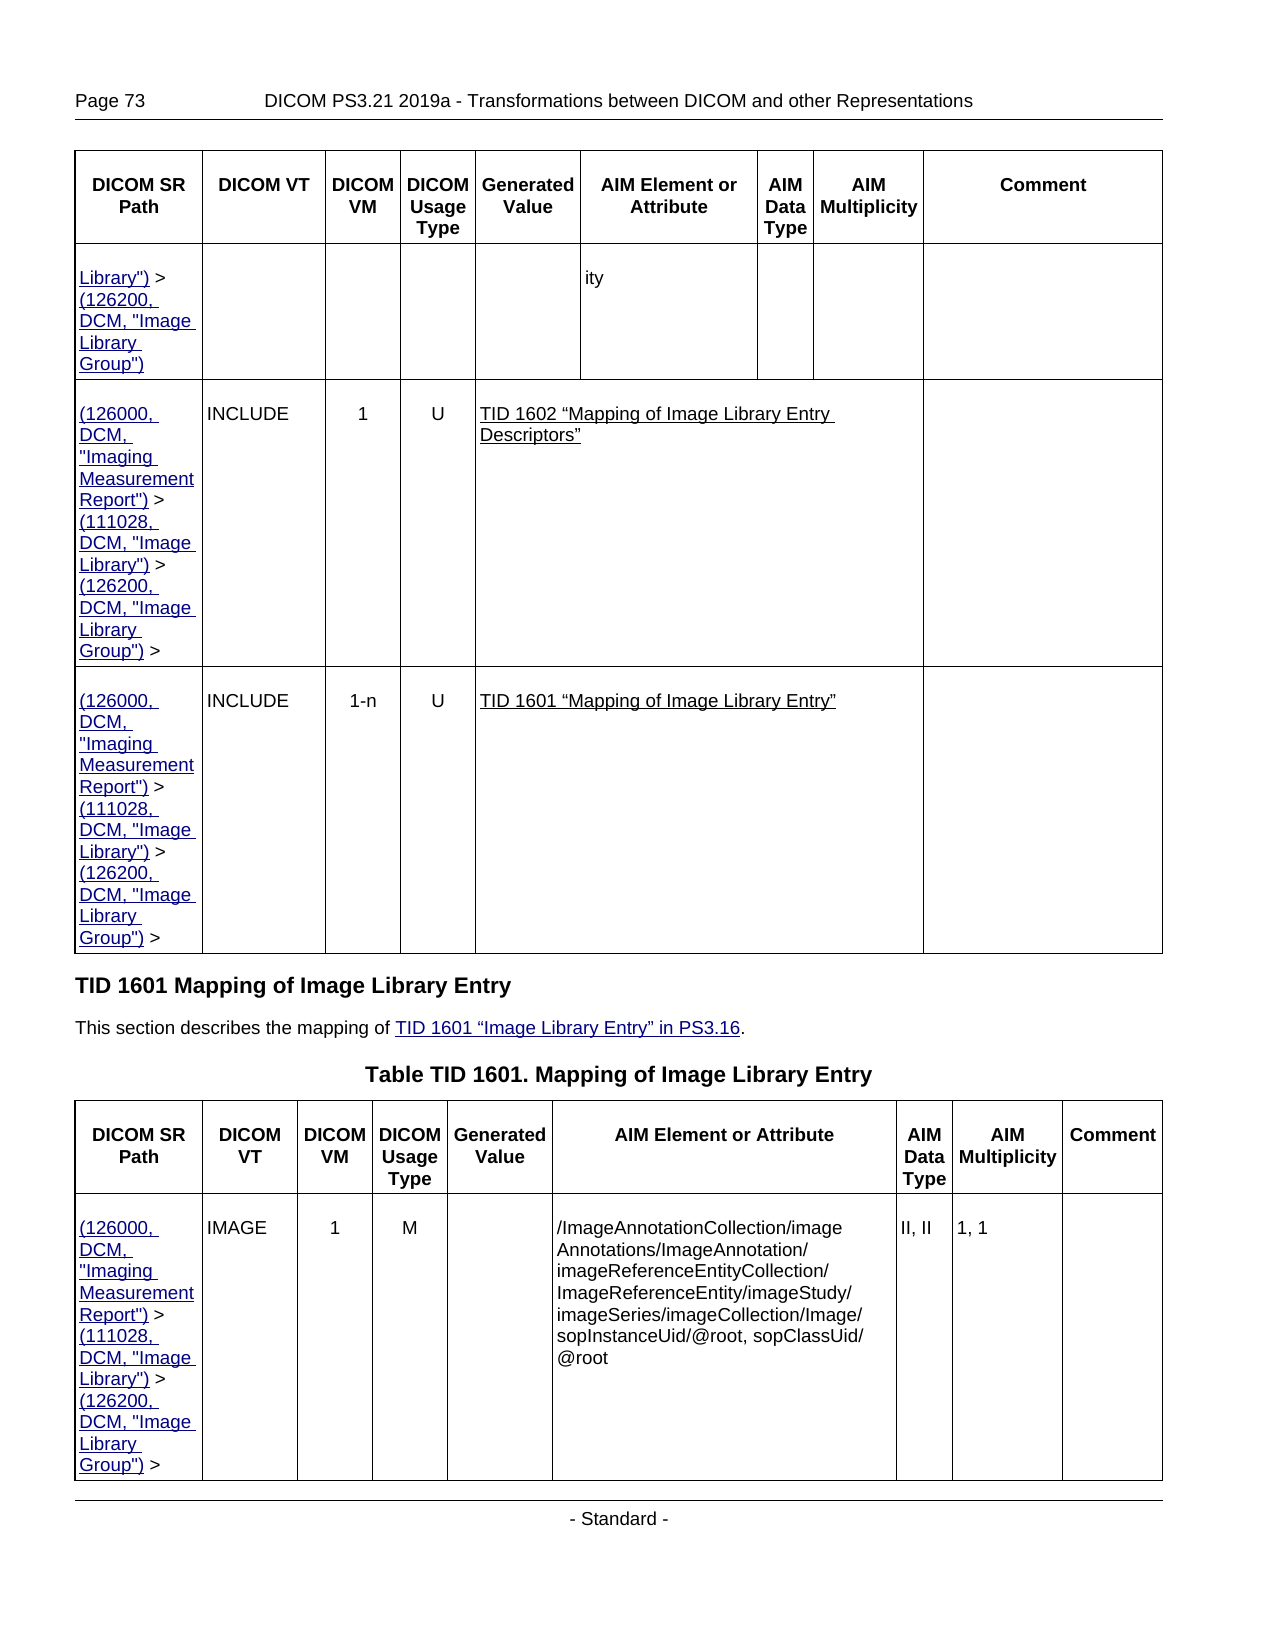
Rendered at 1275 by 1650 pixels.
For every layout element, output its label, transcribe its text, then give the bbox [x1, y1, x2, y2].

table_cell [814, 244, 923, 379]
table_cell U [401, 667, 475, 952]
table_header DICOM SR Path [76, 151, 202, 243]
table_header DICOM VT [203, 1101, 297, 1193]
table_cell [476, 244, 580, 379]
table_cell TID 1602 “Mapping of Image Library Entry Descriptors” [476, 380, 923, 666]
table_cell TID 1601 “Mapping of Image Library Entry” [476, 667, 923, 952]
table_header DICOM VM [326, 151, 400, 243]
table_header DICOM Usage Type [373, 1101, 447, 1193]
table_header Generated Value [476, 151, 580, 243]
table_cell (126000, DCM, "Imaging Measurement Report") > (111028, DCM, "Image Library") > (126200, DCM, "Image Library Group") > [76, 667, 202, 952]
table_header DICOM Usage Type [401, 151, 475, 243]
table_cell INCLUDE [203, 380, 325, 666]
table_cell [401, 244, 475, 379]
table_header AIM Data Type [758, 151, 813, 243]
table_cell IMAGE [203, 1194, 297, 1480]
table_cell II, II [897, 1194, 952, 1480]
table_cell M [373, 1194, 447, 1480]
table_cell 1-n [326, 667, 400, 952]
table_cell Library") > (126200, DCM, "Image Library Group") [76, 244, 202, 379]
table_cell [1063, 1194, 1162, 1480]
table_header AIM Data Type [897, 1101, 952, 1193]
table_cell [924, 380, 1162, 666]
table_header DICOM SR Path [76, 1101, 202, 1193]
table_cell ity [581, 244, 757, 379]
table_header Comment [924, 151, 1162, 243]
table_cell [203, 244, 325, 379]
table_cell U [401, 380, 475, 666]
table_cell /Image​Annotation​Collection/​image​Annotations/​Image​Annotation/​imageReferenceEntityCollection/​ImageReferenceEntity/​imageStudy/​imageSeries/​image​Collection/​Image/​sopInstanceUid/​@root​, sopClassUid/​@root​ [553, 1194, 896, 1480]
table_cell [326, 244, 400, 379]
table_header AIM Element or Attribute [553, 1101, 896, 1193]
table_cell 1 [298, 1194, 372, 1480]
table_header AIM Multiplicity [814, 151, 923, 243]
table_cell 1, 1 [953, 1194, 1062, 1480]
table_header DICOM VM [298, 1101, 372, 1193]
text Table TID 1601. Mapping of Image Library Entry [75, 1061, 1162, 1087]
table_cell [758, 244, 813, 379]
table_cell 1 [326, 380, 400, 666]
table_cell [448, 1194, 552, 1480]
table_header DICOM VT [203, 151, 325, 243]
table_cell (126000, DCM, "Imaging Measurement Report") > (111028, DCM, "Image Library") > (126200, DCM, "Image Library Group") > [76, 380, 202, 666]
table_header Generated Value [448, 1101, 552, 1193]
table_cell INCLUDE [203, 667, 325, 952]
table_cell [924, 244, 1162, 379]
text TID 1601 Mapping of Image Library Entry [75, 972, 1162, 998]
table_header AIM Multiplicity [953, 1101, 1062, 1193]
table_cell [924, 667, 1162, 952]
table_cell (126000, DCM, "Imaging Measurement Report") > (111028, DCM, "Image Library") > (126200, DCM, "Image Library Group") > [76, 1194, 202, 1480]
text This section describes the mapping of TID 1601 “Image Library Entry” in PS3.16. [75, 1017, 1162, 1038]
table_header Comment [1063, 1101, 1162, 1193]
table_header AIM Element or Attribute [581, 151, 757, 243]
